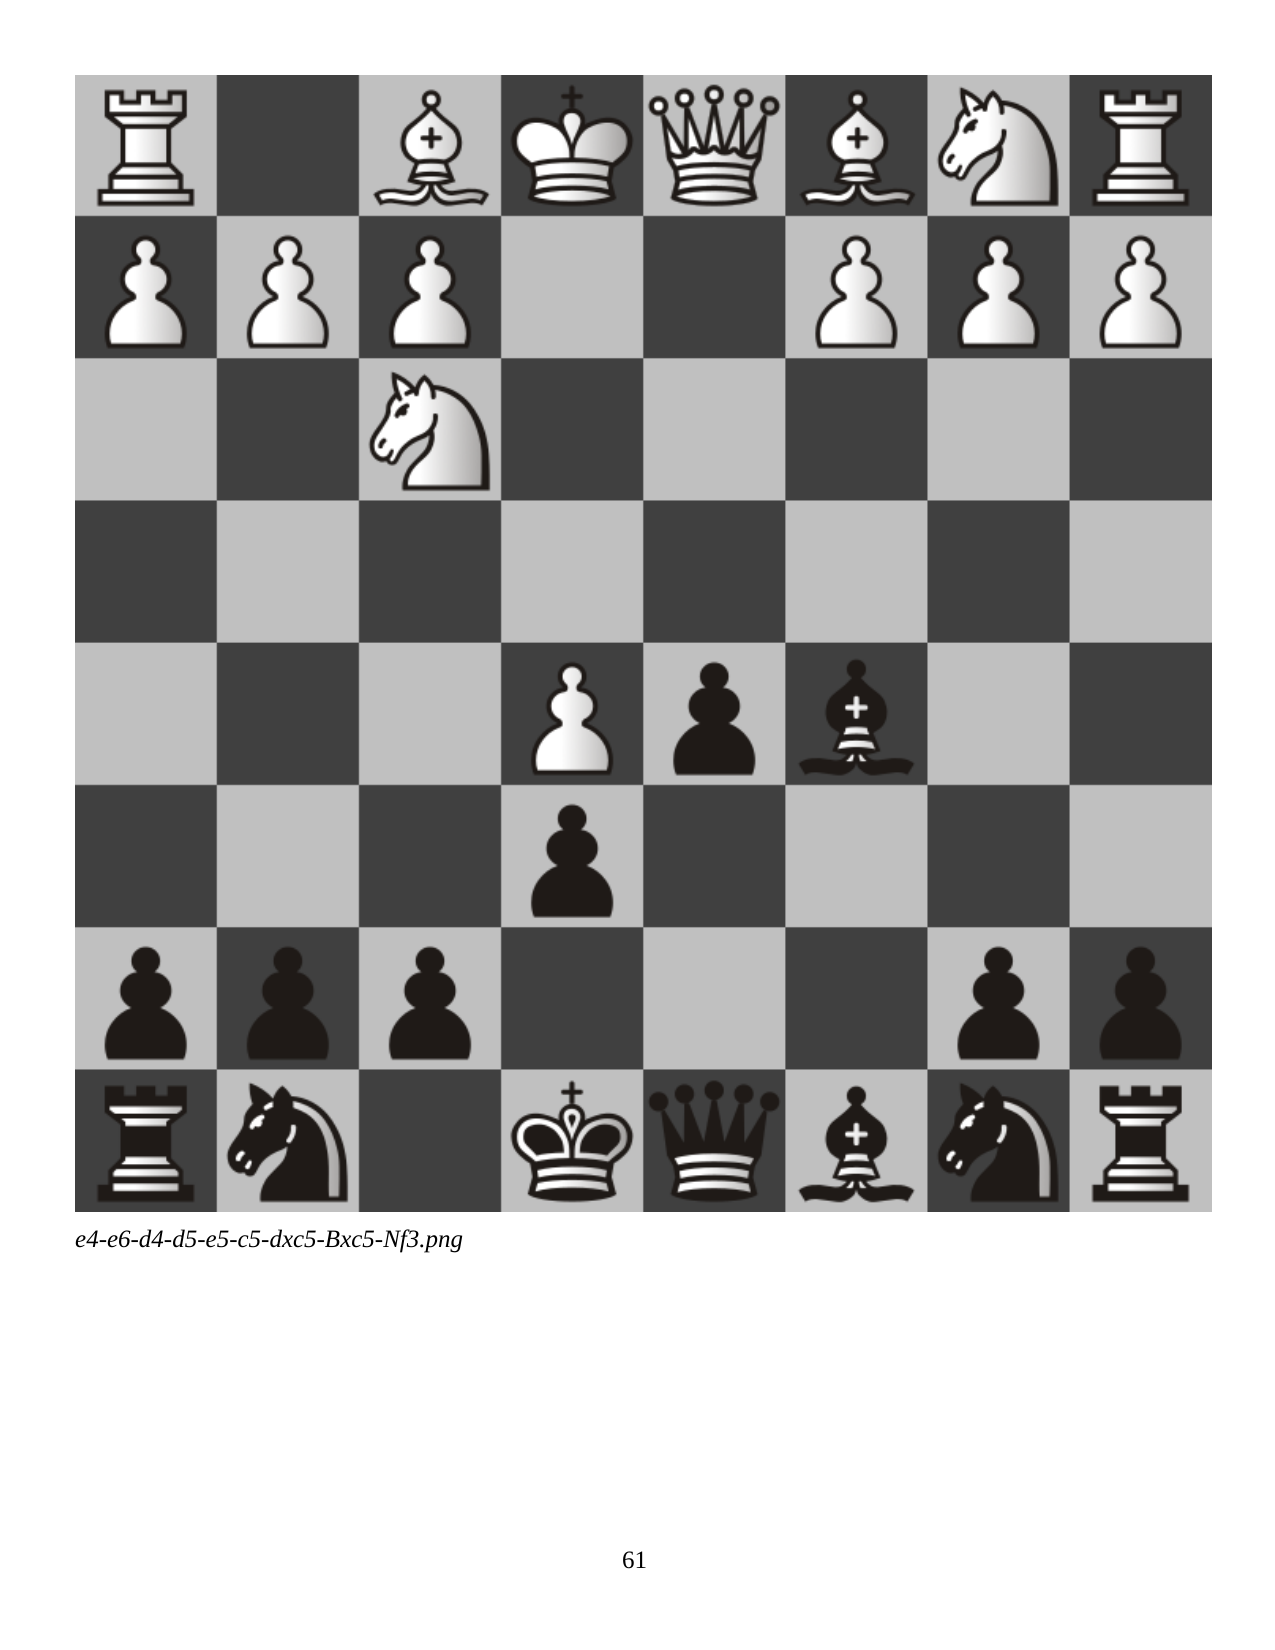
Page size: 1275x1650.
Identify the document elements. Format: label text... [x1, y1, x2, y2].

picture [75, 75, 1212, 1212]
text e4-e6-d4-d5-e5-c5-dxc5-Bxc5-Nf3.png [75, 1224, 1200, 1253]
